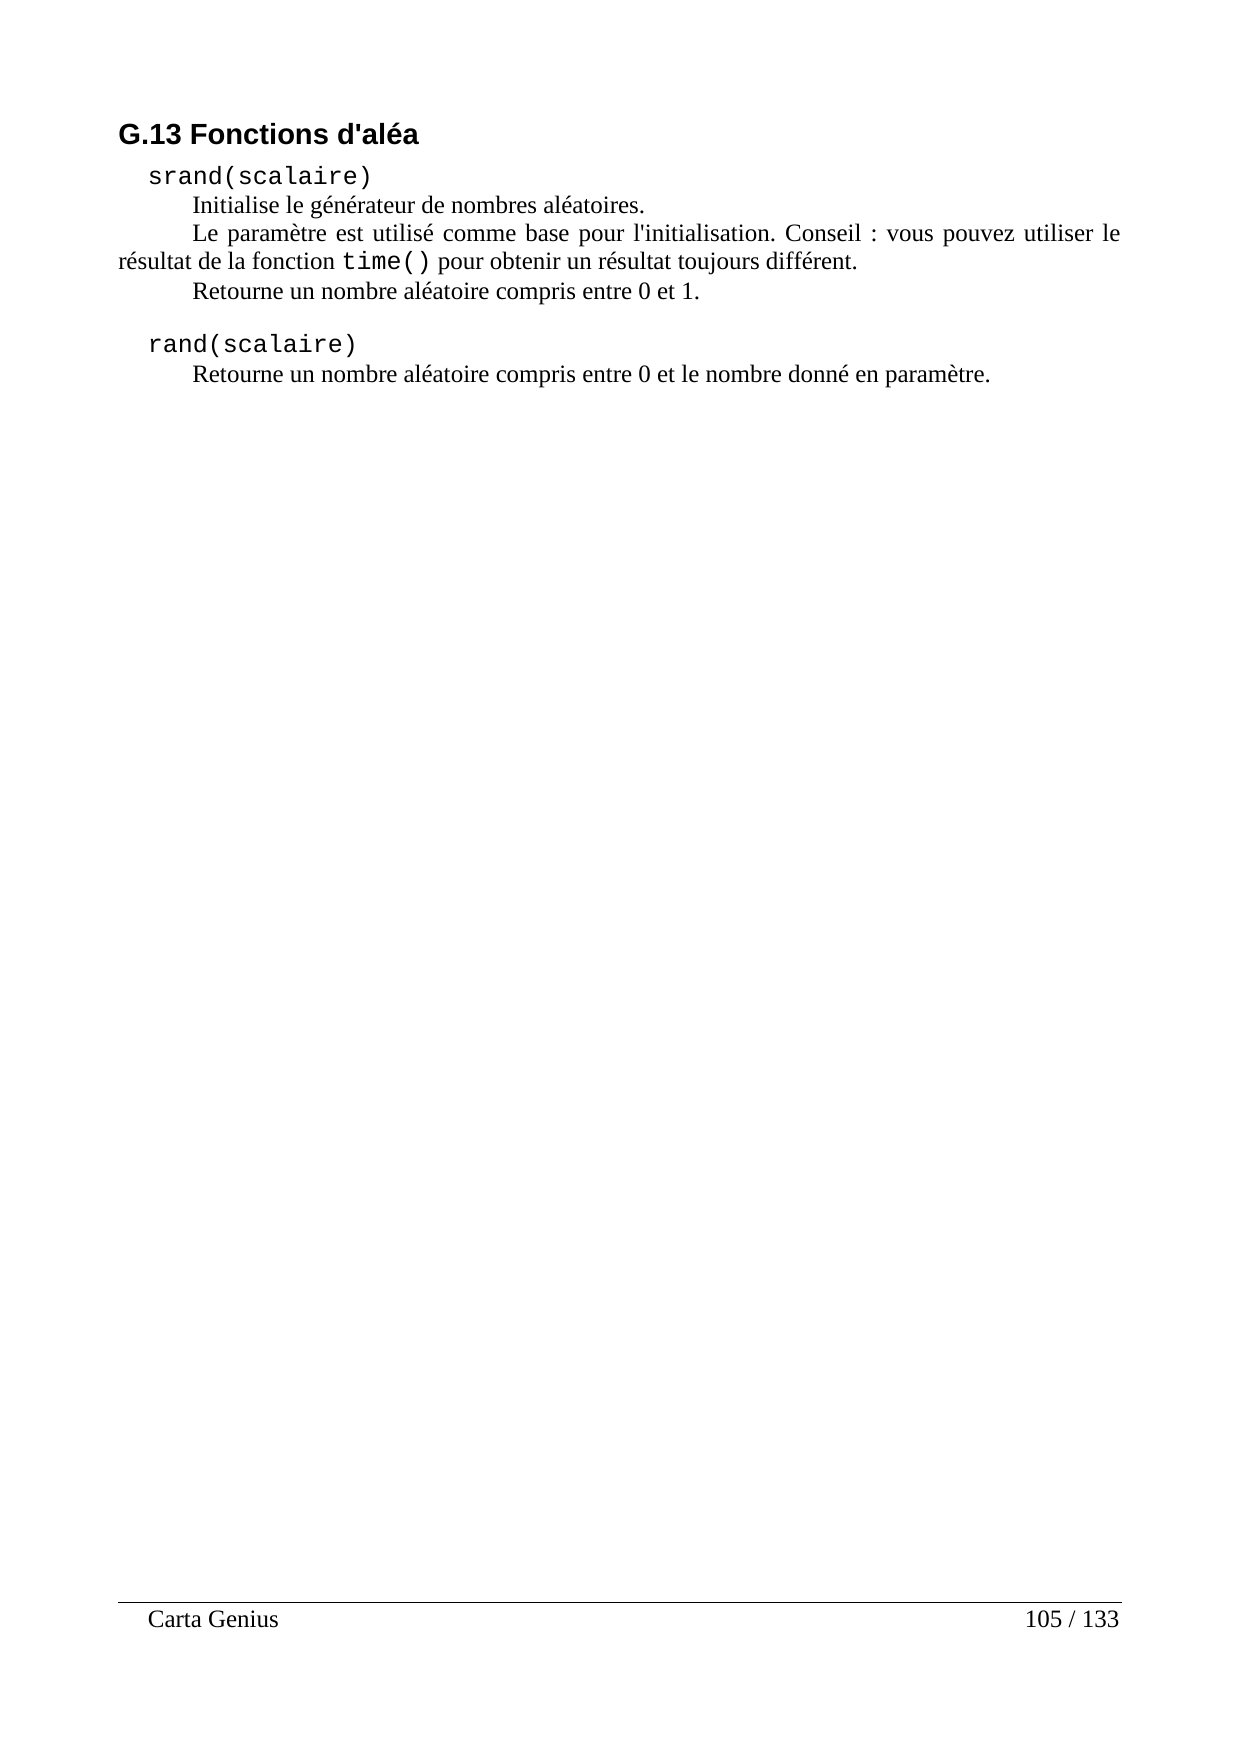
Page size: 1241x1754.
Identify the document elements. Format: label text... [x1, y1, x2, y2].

text Le paramètre est utilisé comme base pour l'initialisation. Conseil : vous pouvez utiliser le résultat de la fonction time() pour obtenir un résultat toujours différent. [118, 219, 1122, 277]
subtitle G.13 Fonctions d'aléa [118, 118, 1122, 151]
text Retourne un nombre aléatoire compris entre 0 et le nombre donné en paramètre. [118, 360, 1122, 388]
text Retourne un nombre aléatoire compris entre 0 et 1. [118, 277, 1122, 304]
text srand(scalaire) [118, 163, 1122, 192]
text rand(scalaire) [118, 332, 1122, 360]
text Initialise le générateur de nombres aléatoires. [118, 192, 1122, 219]
